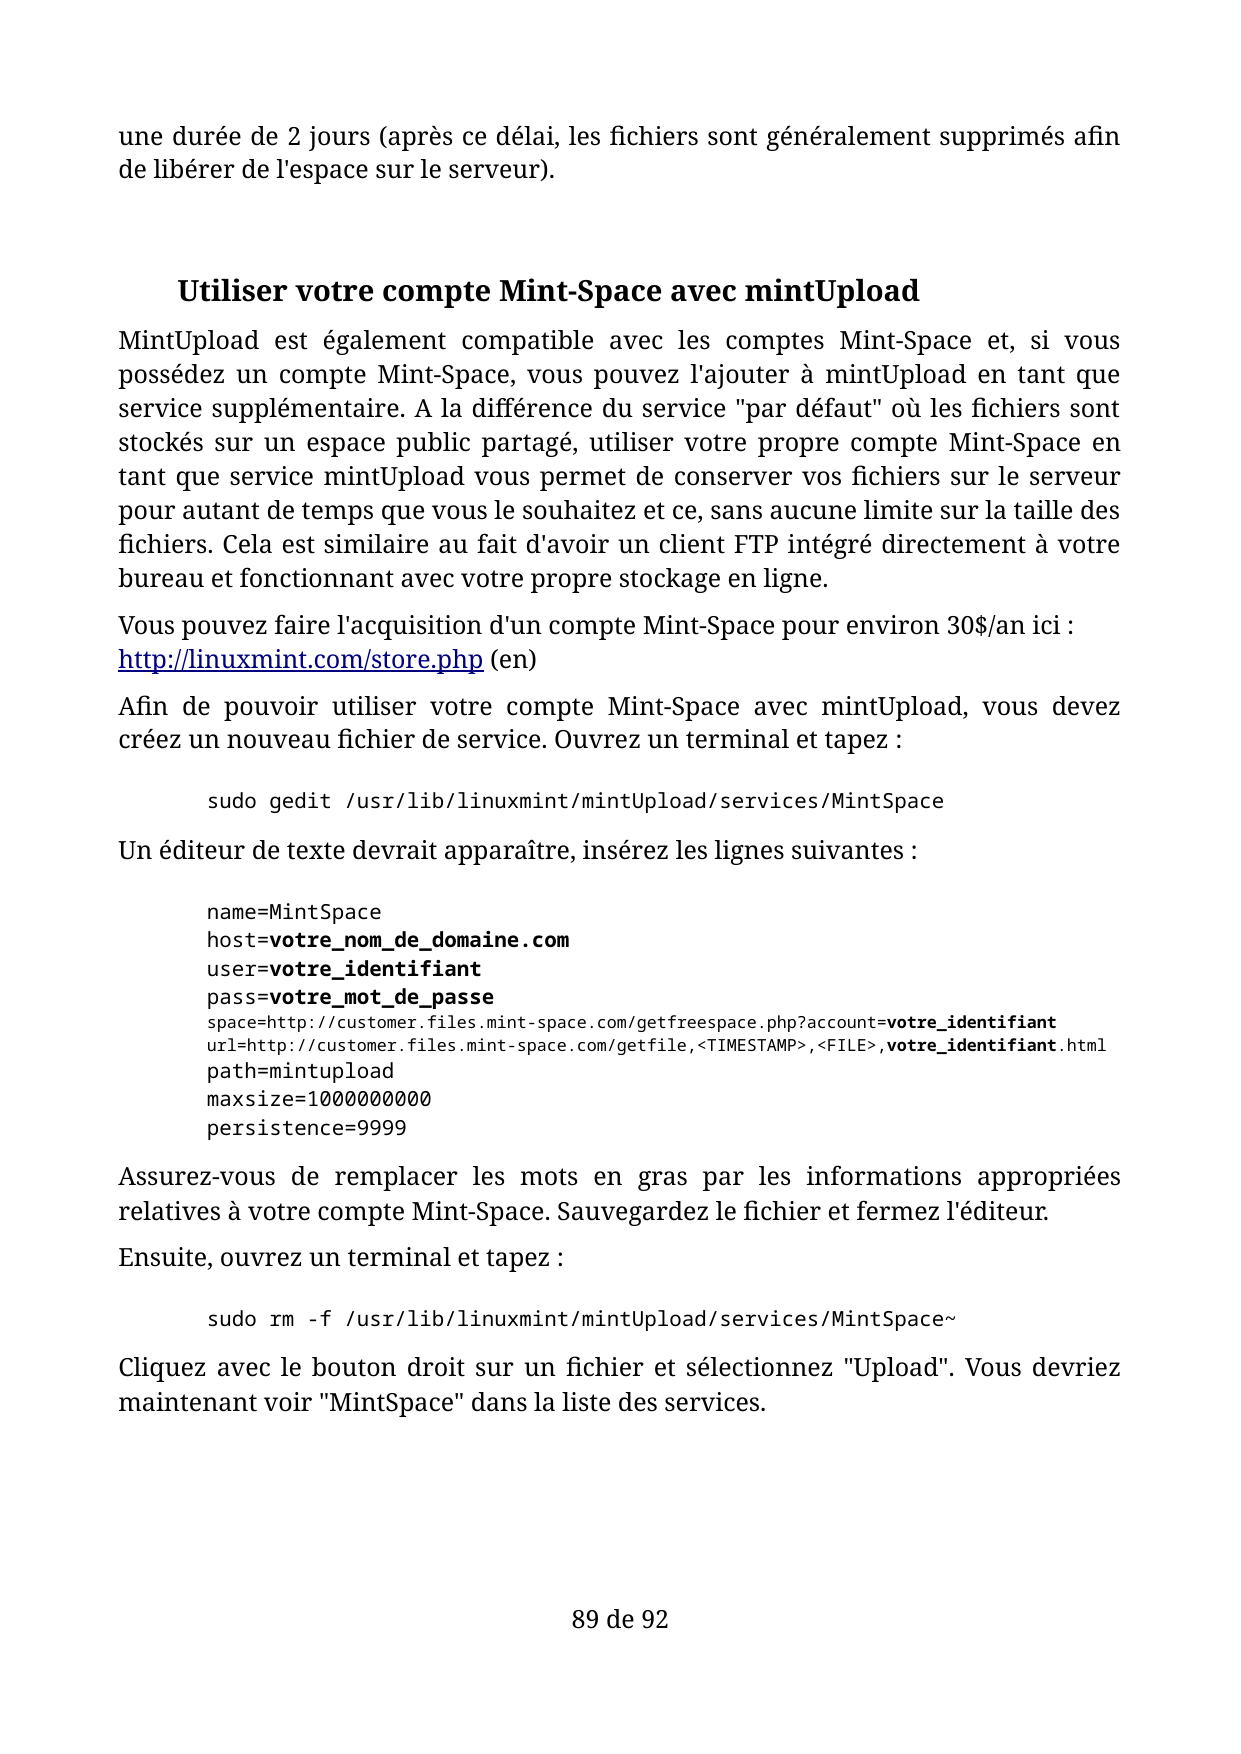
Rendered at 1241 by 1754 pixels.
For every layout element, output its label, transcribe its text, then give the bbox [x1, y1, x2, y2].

text name=MintSpace host=votre_nom_de_domaine.com user=votre_identifiant pass=votre_mot_de_passe space=http://customer.files.mint-space.com/getfreespace.php?account=votre_identifiant url=http://customer.files.mint-space.com/getfile,<TIMESTAMP>,<FILE>,votre_identifiant.html path=mintupload maxsize=1000000000 persistence=9999 [207, 897, 1122, 1141]
text Cliquez avec le bouton droit sur un fichier et sélectionnez "Upload". Vous devriez maintenant voir "MintSpace" dans la liste des services. [118, 1350, 1122, 1418]
text Ensuite, ouvrez un terminal et tapez : [118, 1240, 1122, 1274]
text MintUpload est également compatible avec les comptes Mint-Space et, si vous possédez un compte Mint-Space, vous pouvez l'ajouter à mintUpload en tant que service supplémentaire. A la différence du service "par défaut" où les fichiers sont stockés sur un espace public partagé, utiliser votre propre compte Mint-Space en tant que service mintUpload vous permet de conserver vos fichiers sur le serveur pour autant de temps que vous le souhaitez et ce, sans aucune limite sur la taille des fichiers. Cela est similaire au fait d'avoir un client FTP intégré directement à votre bureau et fonctionnant avec votre propre stockage en ligne. [118, 322, 1122, 595]
text sudo gedit /usr/lib/linuxmint/mintUpload/services/MintSpace [207, 786, 1122, 815]
text Afin de pouvoir utiliser votre compte Mint-Space avec mintUpload, vous devez créez un nouveau fichier de service. Ouvrez un terminal et tapez : [118, 688, 1122, 756]
text Assurez-vous de remplacer les mots en gras par les informations appropriées relatives à votre compte Mint-Space. Sauvegardez le fichier et fermez l'éditeur. [118, 1159, 1122, 1227]
text une durée de 2 jours (après ce délai, les fichiers sont généralement supprimés afin de libérer de l'espace sur le serveur). [118, 118, 1122, 186]
text Vous pouvez faire l'acquisition d'un compte Mint-Space pour environ 30$/an ici : http://linuxmint.com/store.php (en) [118, 607, 1122, 676]
text sudo rm -f /usr/lib/linuxmint/mintUpload/services/MintSpace~ [207, 1304, 1122, 1332]
text Un éditeur de texte devrait apparaître, insérez les lignes suivantes : [118, 833, 1122, 867]
subtitle Utiliser votre compte Mint-Space avec mintUpload [177, 270, 1122, 310]
